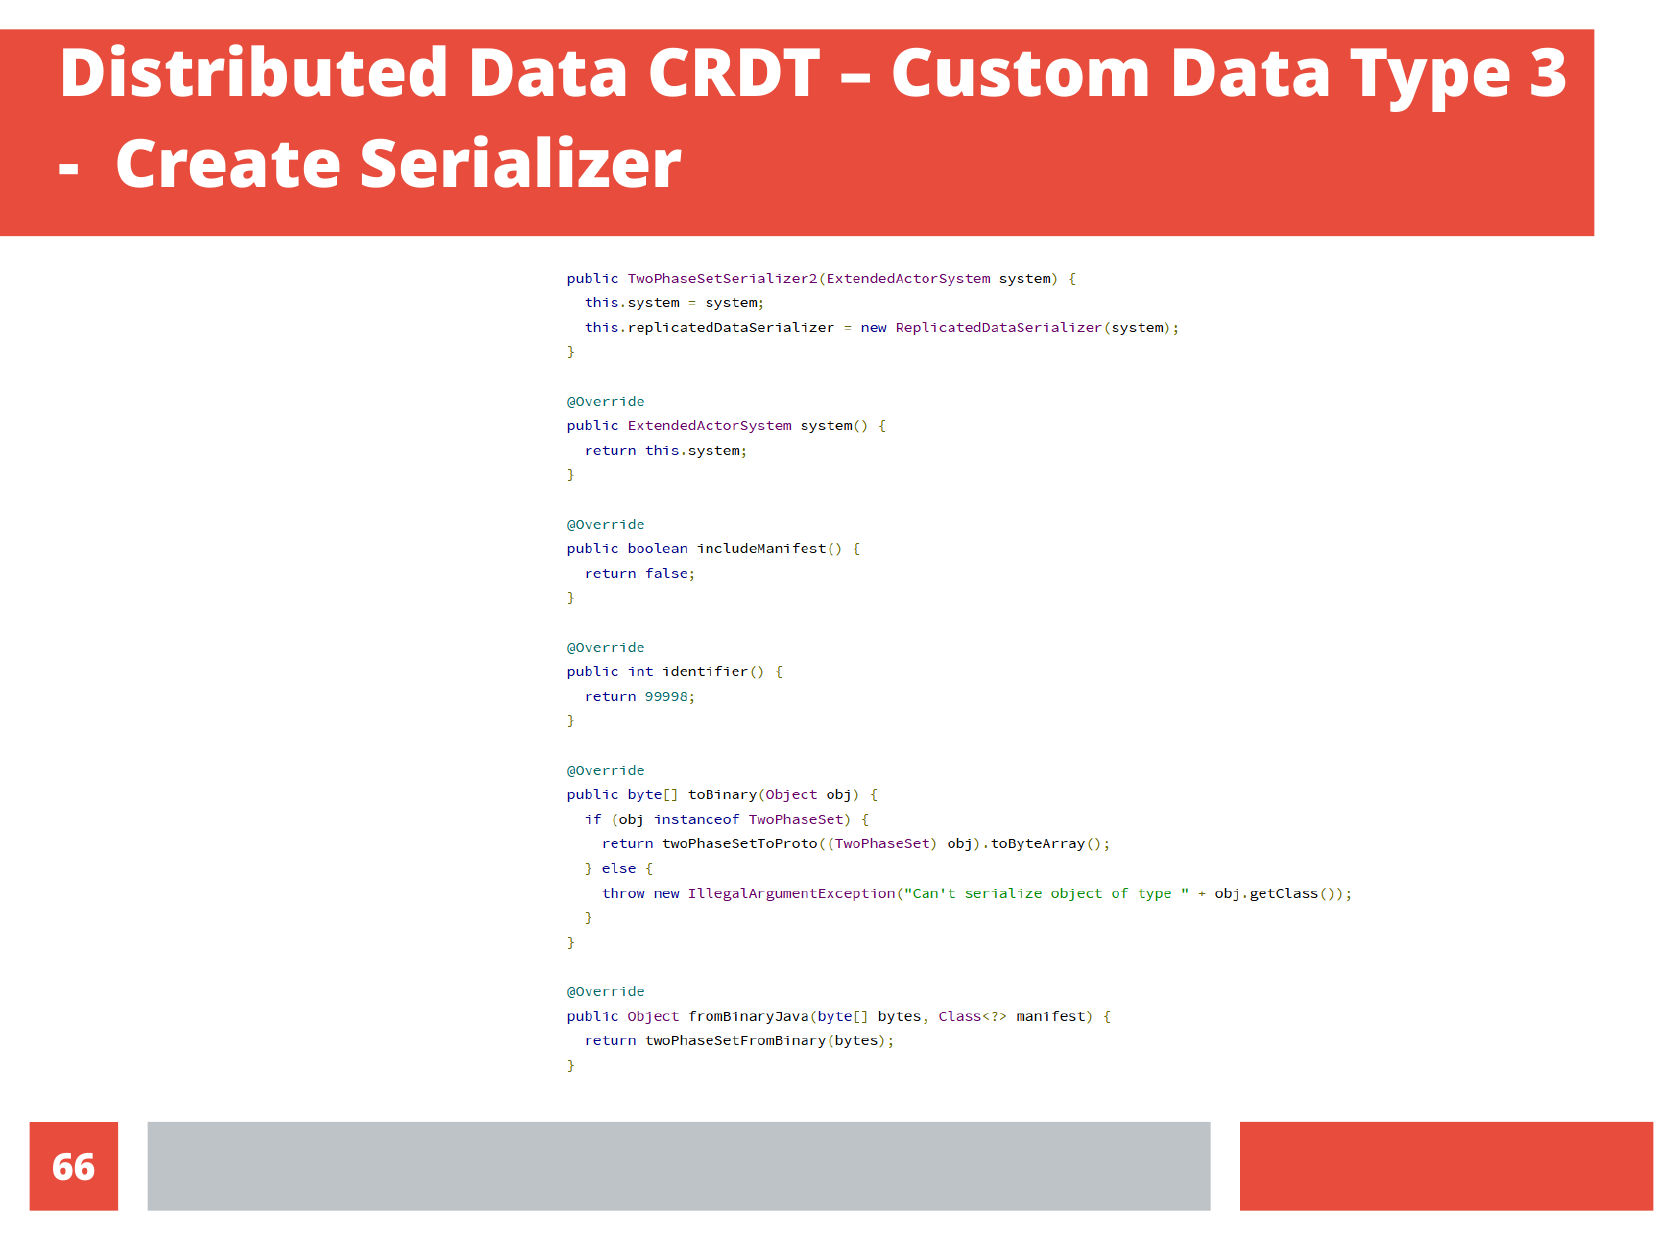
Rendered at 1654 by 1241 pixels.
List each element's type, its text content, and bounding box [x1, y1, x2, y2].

picture [543, 256, 1381, 1087]
title Distributed Data CRDT – Custom Data Type 3 - Create Serializer [59, 59, 1595, 207]
